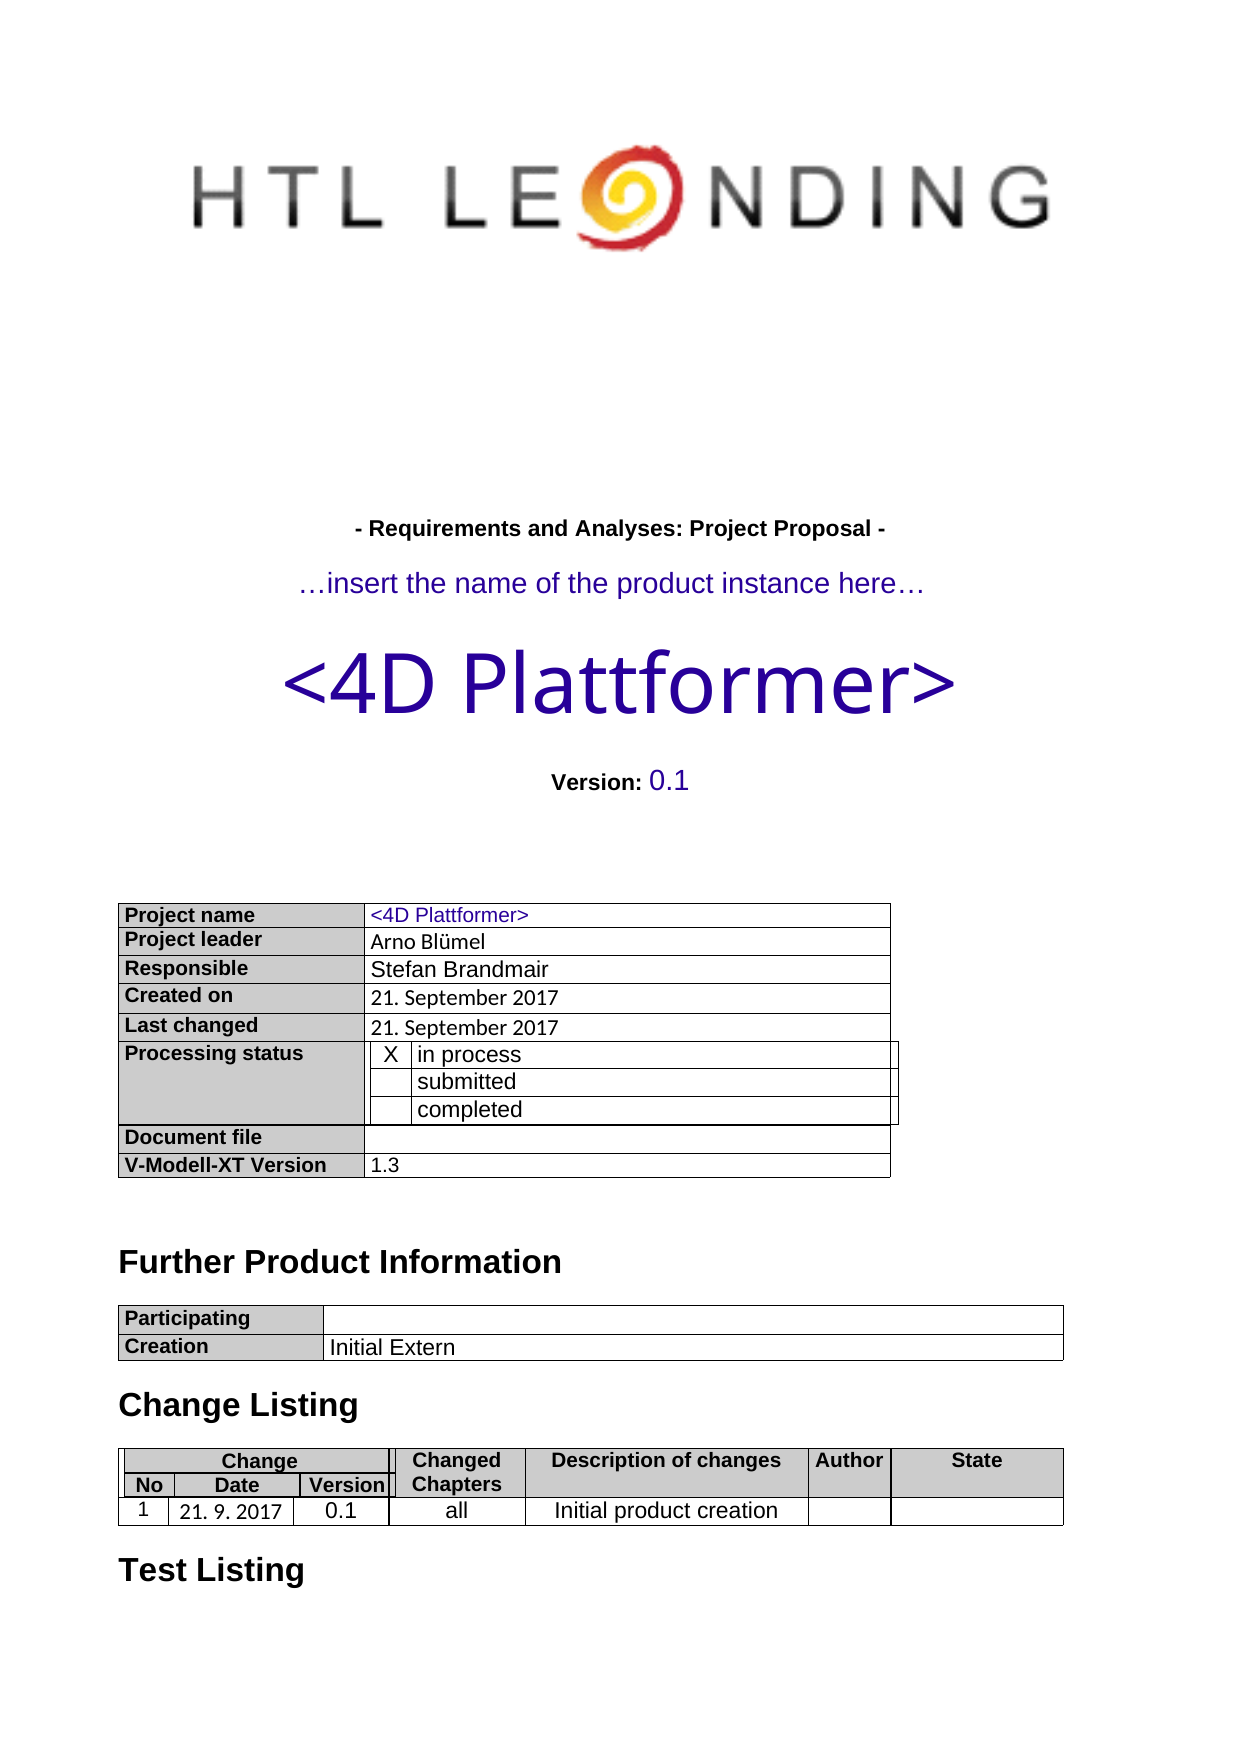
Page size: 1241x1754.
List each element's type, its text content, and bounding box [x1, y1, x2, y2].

table_cell Responsible [119, 956, 364, 983]
table_cell Date [175, 1474, 299, 1496]
text - Requirements and Analyses: Project Proposal - [118, 515, 1122, 541]
table_cell completed [412, 1097, 890, 1124]
text …insert the name of the product instance here… [118, 566, 1122, 600]
table_header Changed Chapters [396, 1449, 525, 1497]
text Further Product Information [118, 1242, 1122, 1281]
table_header Change [125, 1449, 388, 1472]
table_cell Created on [119, 984, 364, 1013]
table_header Project name [119, 904, 364, 927]
table_cell [365, 1042, 370, 1124]
table_cell [892, 1498, 1063, 1525]
table_cell Last changed [119, 1014, 364, 1041]
table_header in process [412, 1042, 890, 1068]
table_cell Initial Extern [324, 1335, 1063, 1360]
table_header Description of changes [526, 1449, 808, 1497]
table_cell 21. September 2017 [365, 1014, 890, 1041]
table_header Author [809, 1449, 890, 1497]
table_cell [365, 1126, 890, 1153]
table_cell 0.1 [294, 1498, 388, 1525]
table_header <4D Plattformer> [365, 904, 890, 927]
table_cell [371, 1097, 411, 1124]
text Test Listing [118, 1550, 1122, 1588]
table_cell Stefan Brandmair [365, 956, 890, 983]
table_header [324, 1306, 1063, 1334]
table_header Participating [119, 1306, 323, 1334]
table_cell Creation [119, 1335, 323, 1360]
text Change Listing [118, 1385, 1122, 1423]
table_cell 1 [119, 1498, 168, 1525]
table_cell Initial product creation [526, 1498, 808, 1525]
table_cell Version [301, 1474, 388, 1496]
table_cell No [125, 1474, 174, 1496]
table_header [119, 1449, 124, 1497]
table_cell 21. September 2017 [365, 984, 890, 1013]
table_cell submitted [412, 1069, 890, 1096]
text Version: 0.1 [118, 763, 1122, 797]
table_cell [371, 1069, 411, 1096]
table_cell all [390, 1498, 525, 1525]
table_cell Project leader [119, 928, 364, 955]
table_cell Document file [119, 1126, 364, 1153]
table_header State [892, 1449, 1063, 1497]
table_cell Processing status [119, 1042, 364, 1124]
table_header X [371, 1042, 411, 1068]
table_cell [809, 1498, 890, 1525]
table_cell Arno Blümel [365, 928, 890, 955]
table_cell V-Modell-XT Version [119, 1154, 364, 1177]
table_cell 21. 9. 2017 [169, 1498, 293, 1525]
table_cell 1.3 [365, 1154, 890, 1177]
text <4D Plattformer> [118, 625, 1122, 738]
